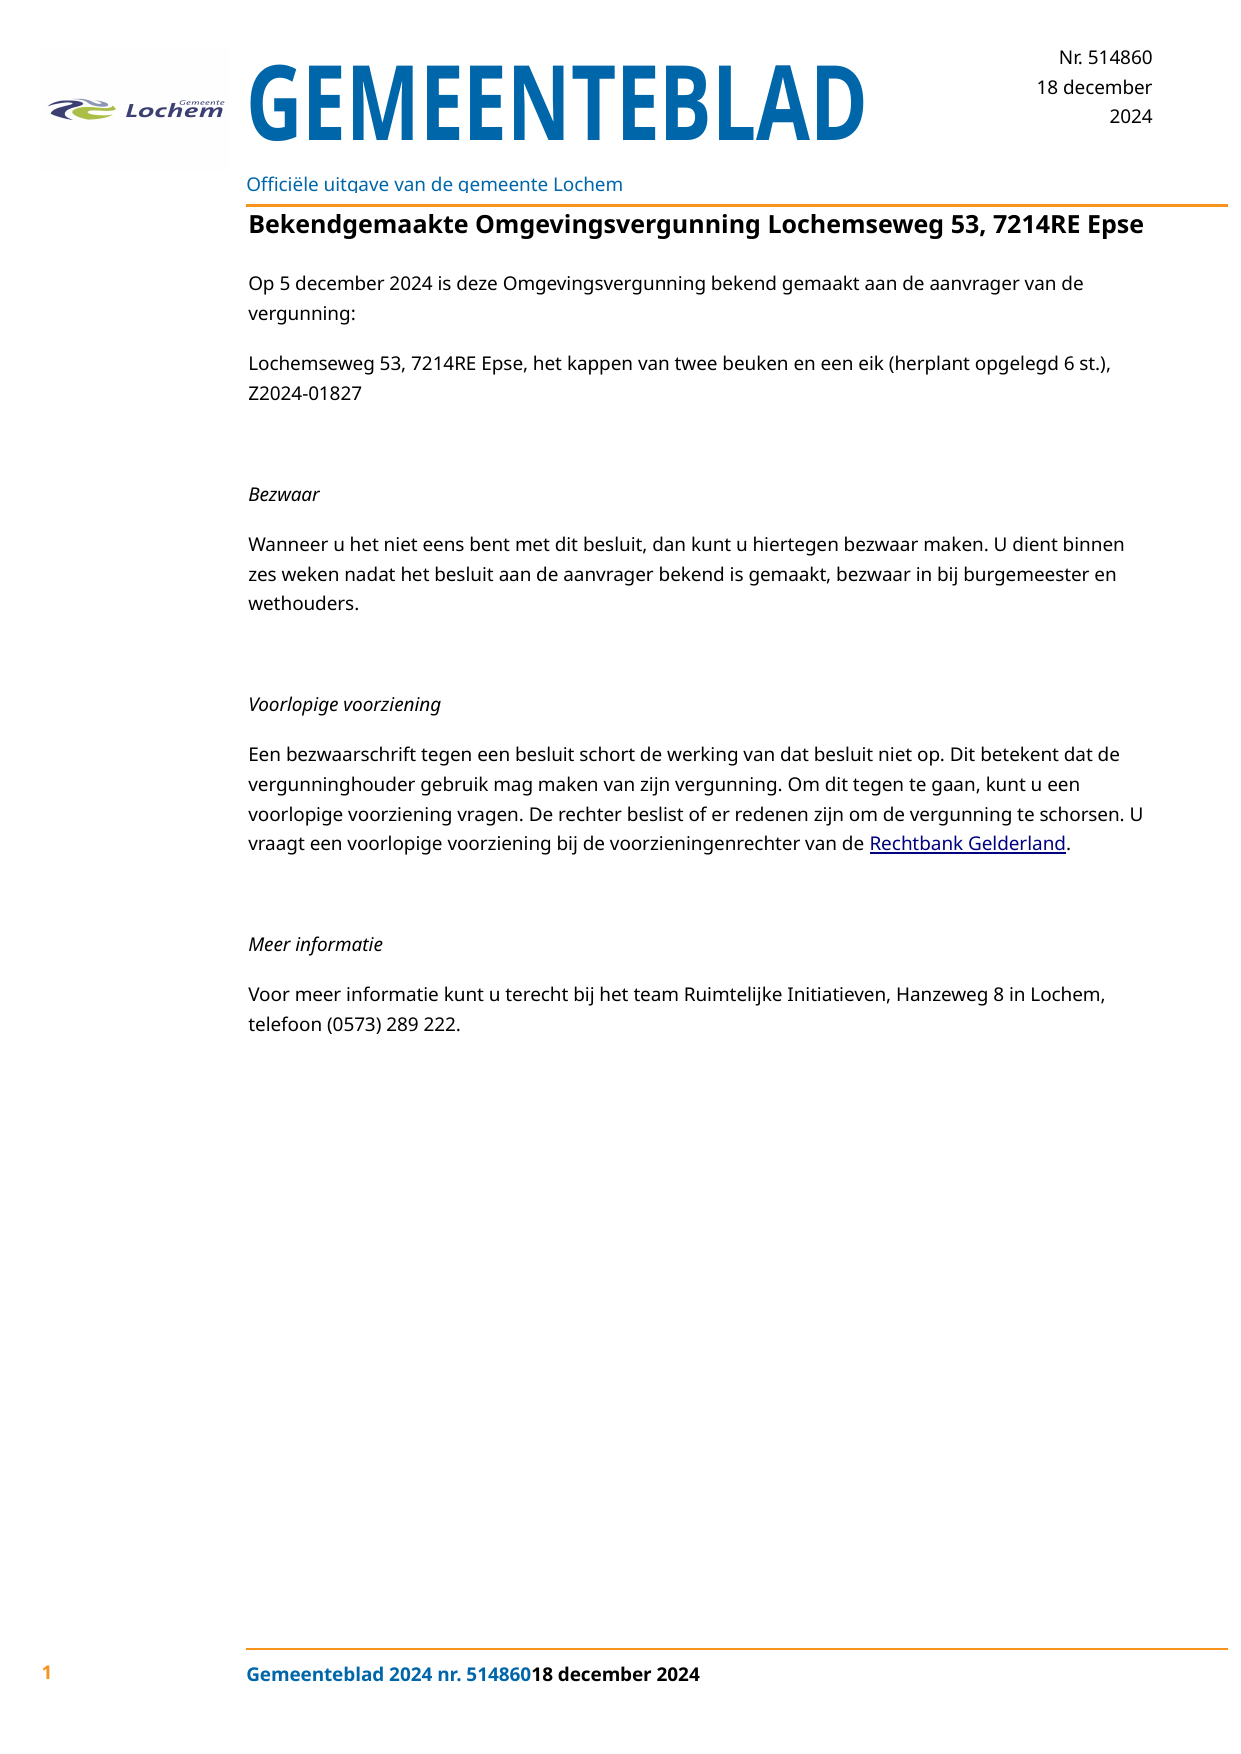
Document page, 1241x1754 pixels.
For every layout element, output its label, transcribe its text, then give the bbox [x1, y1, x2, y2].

text Bezwaar [248, 481, 1152, 506]
text Op 5 december 2024 is deze Omgevingsvergunning bekend gemaakt aan de aanvrager van de vergunning: [248, 270, 1152, 326]
text Wanneer u het niet eens bent met dit besluit, dan kunt u hiertegen bezwaar maken. U dient binnen zes weken nadat het besluit aan de aanvrager bekend is gemaakt, bezwaar in bij burgemeester en wethouders. [248, 531, 1152, 616]
picture [41, 47, 231, 172]
text Voor meer informatie kunt u terecht bij het team Ruimtelijke Initiatieven, Hanzeweg 8 in Lochem, telefoon (0573) 289 222. [248, 982, 1152, 1037]
text Meer informatie [248, 931, 1152, 957]
text Voorlopige voorziening [248, 691, 1152, 717]
text Lochemseweg 53, 7214RE Epse, het kappen van twee beuken en een eik (herplant opgelegd 6 st.), Z2024-01827 [248, 350, 1152, 406]
text Bekendgemaakte Omgevingsvergunning Lochemseweg 53, 7214RE Epse [248, 207, 1152, 241]
text Een bezwaarschrift tegen een besluit schort de werking van dat besluit niet op. Dit betekent dat de vergunninghouder gebruik mag maken van zijn vergunning. Om dit tegen te gaan, kunt u een voorlopige voorziening vragen. De rechter beslist of er redenen zijn om de vergunning te schorsen. U vraagt een voorlopige voorziening bij de voorzieningenrechter van de Rechtbank Gelderland. [248, 742, 1152, 856]
